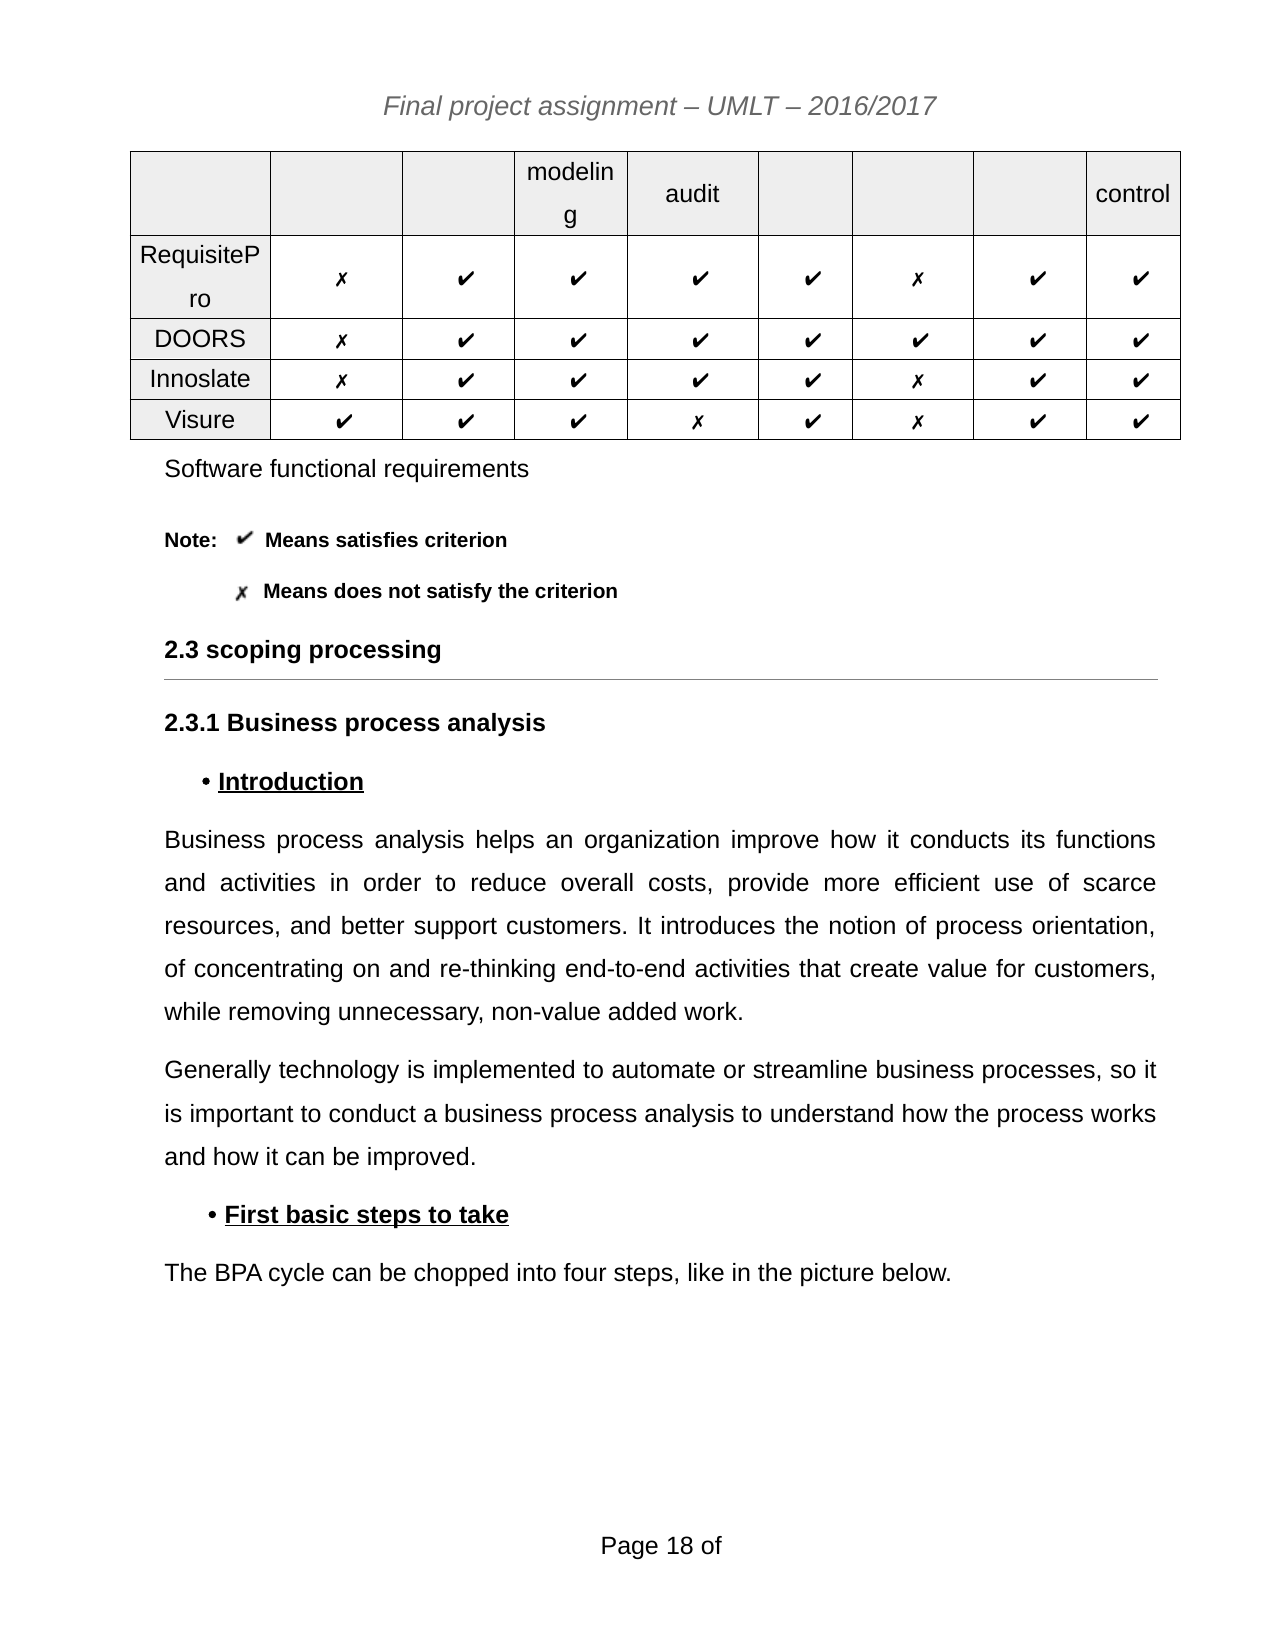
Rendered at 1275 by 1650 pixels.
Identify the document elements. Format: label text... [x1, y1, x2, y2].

table_cell [1087, 319, 1180, 358]
subtitle 2.3 scoping processing [164, 636, 1158, 664]
table_cell [628, 360, 758, 399]
table_header [271, 152, 402, 235]
table_cell [628, 236, 758, 318]
list First basic steps to take [208, 1200, 1158, 1229]
table_header audit [628, 152, 758, 235]
table_cell [759, 236, 852, 318]
table_cell [853, 360, 973, 399]
table_cell Visure [131, 400, 270, 439]
table_cell [759, 400, 852, 439]
table_cell [853, 400, 973, 439]
table_header [403, 152, 514, 235]
list Introduction [202, 767, 1158, 795]
table_cell [515, 400, 627, 439]
table_cell [403, 360, 514, 399]
table_cell DOORS [131, 319, 270, 358]
table_header [974, 152, 1086, 235]
table_cell [515, 360, 627, 399]
table_cell Innoslate [131, 360, 270, 399]
table_cell [271, 236, 402, 318]
table_cell [974, 400, 1086, 439]
table_header [853, 152, 973, 235]
table_cell [515, 236, 627, 318]
text Software functional requirements [164, 454, 1158, 483]
table_cell [759, 360, 852, 399]
picture [224, 525, 265, 552]
table_cell [403, 400, 514, 439]
table_header [759, 152, 852, 235]
table_cell [271, 319, 402, 358]
table_cell [1087, 400, 1180, 439]
table_header modeling [515, 152, 627, 235]
table_cell [974, 236, 1086, 318]
table_cell [853, 319, 973, 358]
table_cell [759, 319, 852, 358]
table_cell [403, 319, 514, 358]
list The BPA cycle can be chopped into four steps, like in the picture below. [164, 1258, 1158, 1287]
table_cell [628, 319, 758, 358]
table_cell [974, 360, 1086, 399]
table_cell [974, 319, 1086, 358]
table_header [131, 152, 270, 235]
table_cell [403, 236, 514, 318]
table_header control [1087, 152, 1180, 235]
text Note: [164, 528, 224, 552]
text Means satisfies criterion [265, 528, 1158, 552]
subtitle 2.3.1 Business process analysis [164, 708, 1158, 737]
text Means does not satisfy the criterion [164, 578, 1158, 602]
table_cell [1087, 236, 1180, 318]
table_cell [271, 400, 402, 439]
text Business process analysis helps an organization improve how it conducts its functions and activities in order to reduce overall costs, provide more efficient use of scarce resources, and better support customers. It introduces the notion of process orientation, of concentrating on and re-thinking end-to-end activities that create value for customers, while removing unnecessary, non-value added work. [164, 825, 1158, 1026]
text Generally technology is implemented to automate or streamline business processes, so it is important to conduct a business process analysis to understand how the process works and how it can be improved. [164, 1055, 1158, 1170]
table_cell [853, 236, 973, 318]
table_cell RequisitePro [131, 236, 270, 318]
table_cell [515, 319, 627, 358]
table_cell [628, 400, 758, 439]
picture [225, 579, 264, 609]
table_cell [1087, 360, 1180, 399]
table_cell [271, 360, 402, 399]
